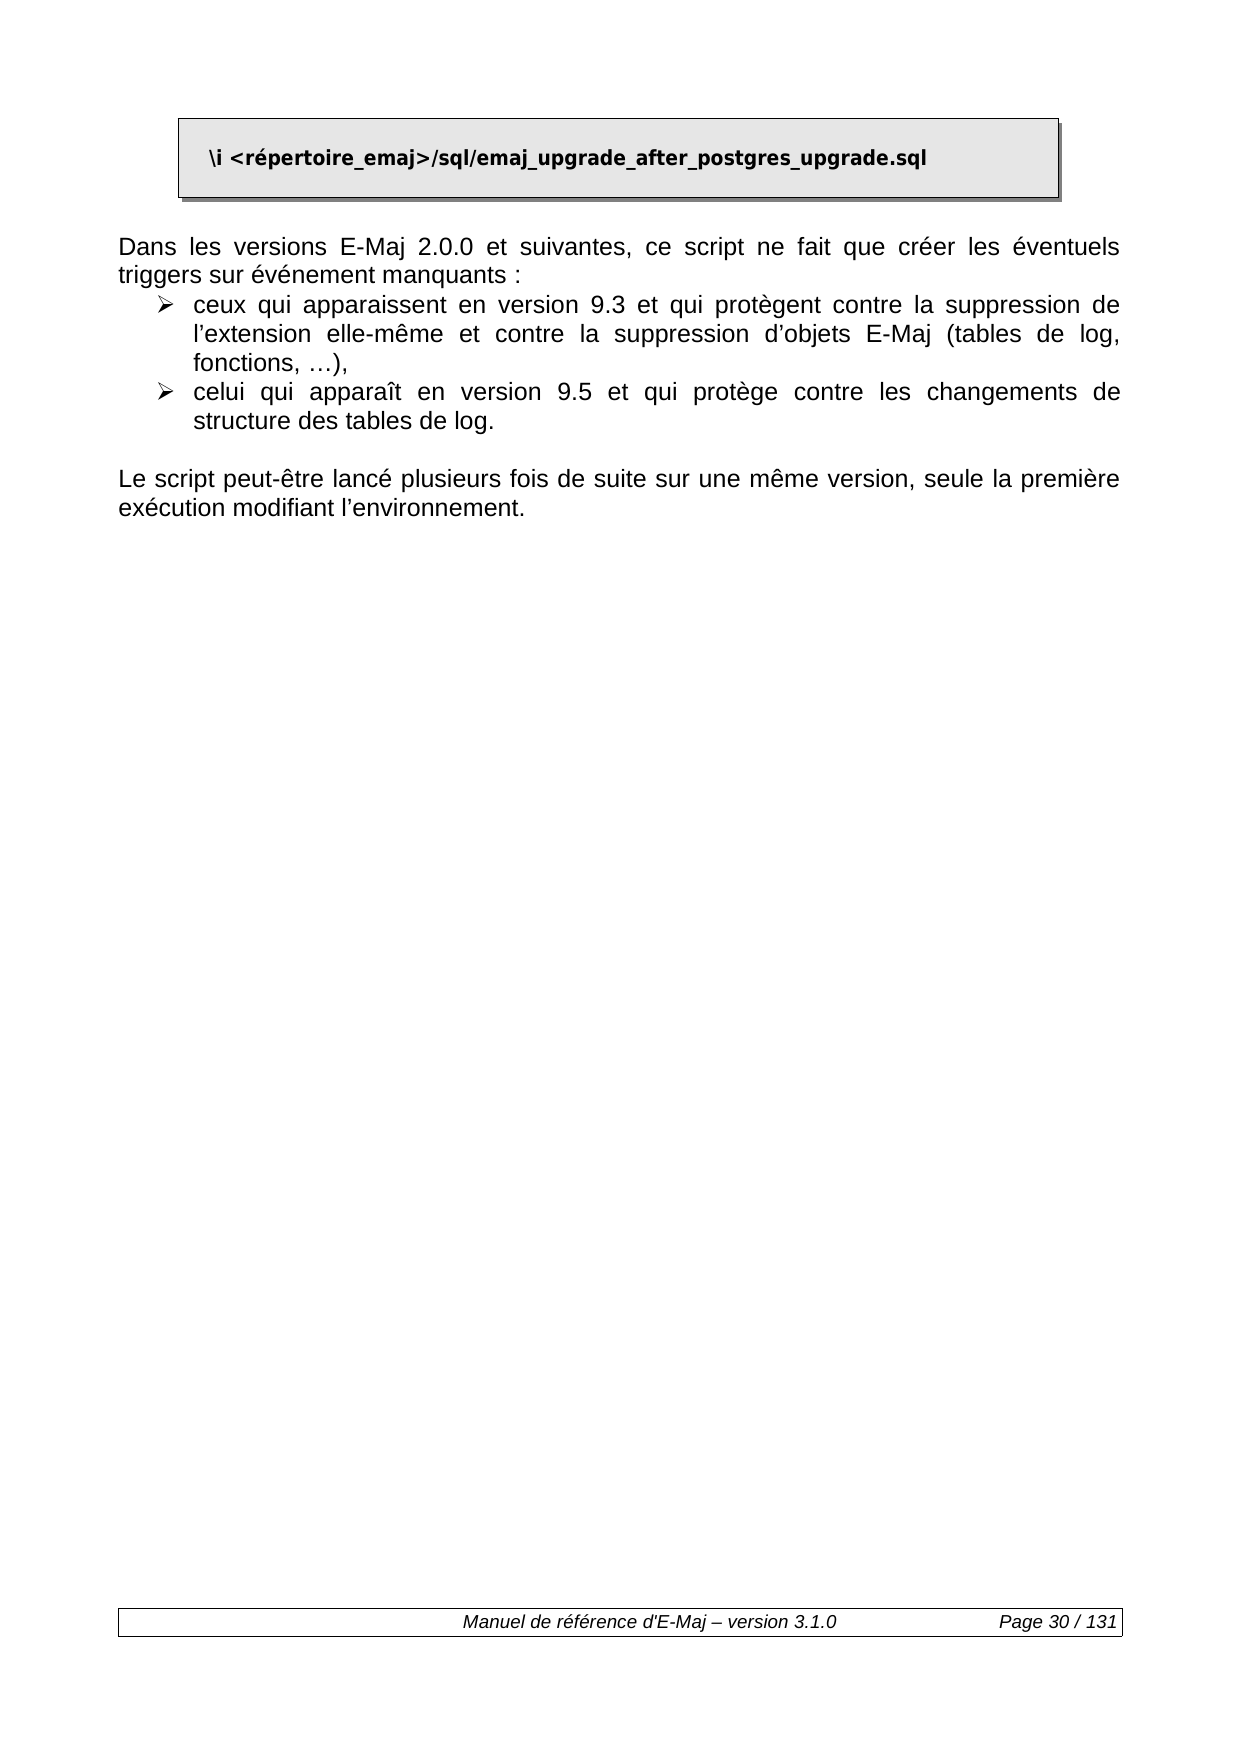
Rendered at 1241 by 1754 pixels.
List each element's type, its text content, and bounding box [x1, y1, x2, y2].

list celui qui apparaît en version 9.5 et qui protège contre les changements de structure des tables de log. [156, 377, 1122, 435]
list ceux qui apparaissent en version 9.3 et qui protègent contre la suppression de l’extension elle-même et contre la suppression d’objets E-Maj (tables de log, fonctions, …), [156, 289, 1122, 377]
text Dans les versions E-Maj 2.0.0 et suivantes, ce script ne fait que créer les éventuels triggers sur événement manquants : [118, 231, 1122, 289]
text \i <répertoire_emaj>/sql/emaj_upgrade_after_postgres_upgrade.sql [179, 143, 1058, 167]
text Le script peut-être lancé plusieurs fois de suite sur une même version, seule la première exécution modifiant l’environnement. [118, 464, 1122, 522]
